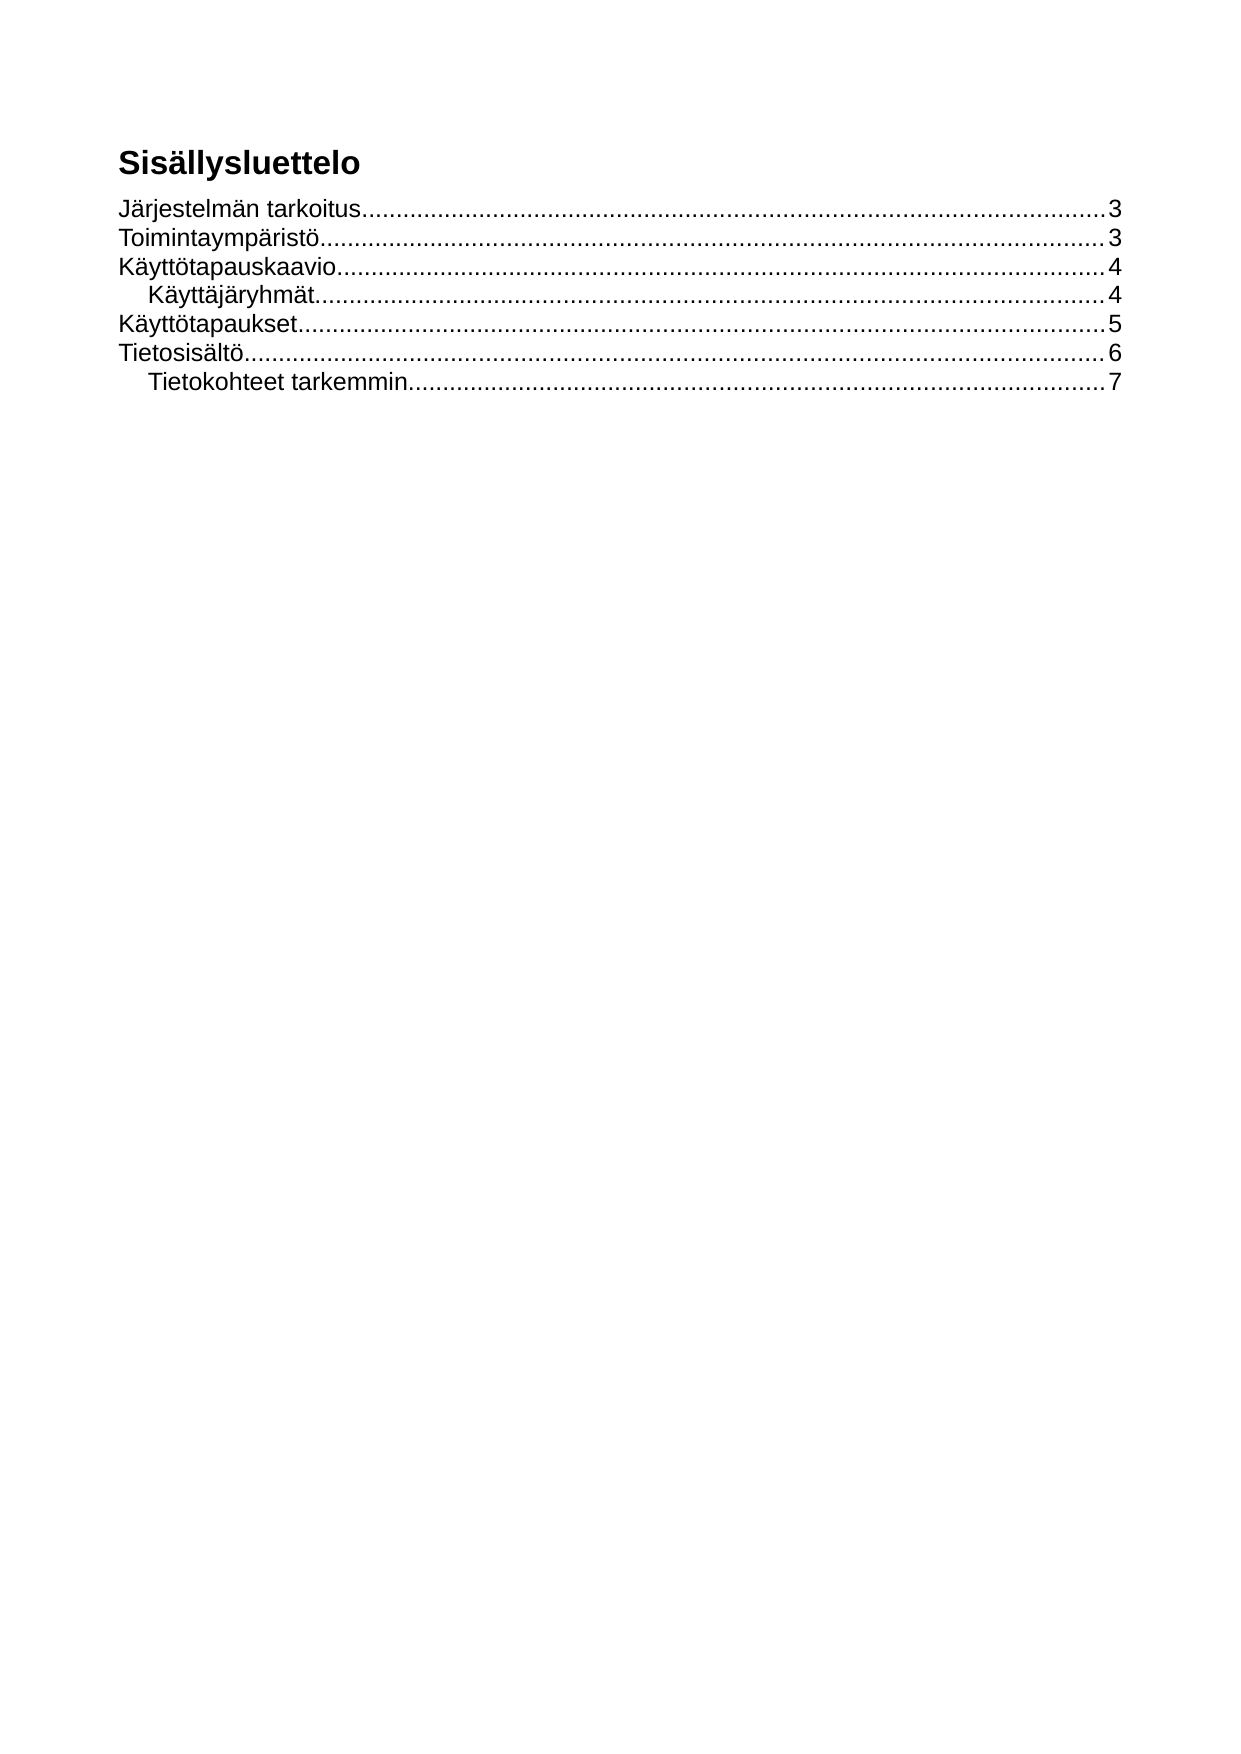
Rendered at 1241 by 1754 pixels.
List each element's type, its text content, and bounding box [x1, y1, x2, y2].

text Toimintaympäristö 3 [118, 223, 1122, 252]
text Tietokohteet tarkemmin 7 [148, 367, 1122, 395]
subtitle Sisällysluettelo [118, 143, 1122, 182]
text Käyttäjäryhmät 4 [148, 280, 1122, 309]
text Järjestelmän tarkoitus 3 [118, 194, 1122, 223]
text Käyttötapauskaavio 4 [118, 252, 1122, 280]
text Tietosisältö 6 [118, 338, 1122, 367]
text Käyttötapaukset 5 [118, 309, 1122, 338]
